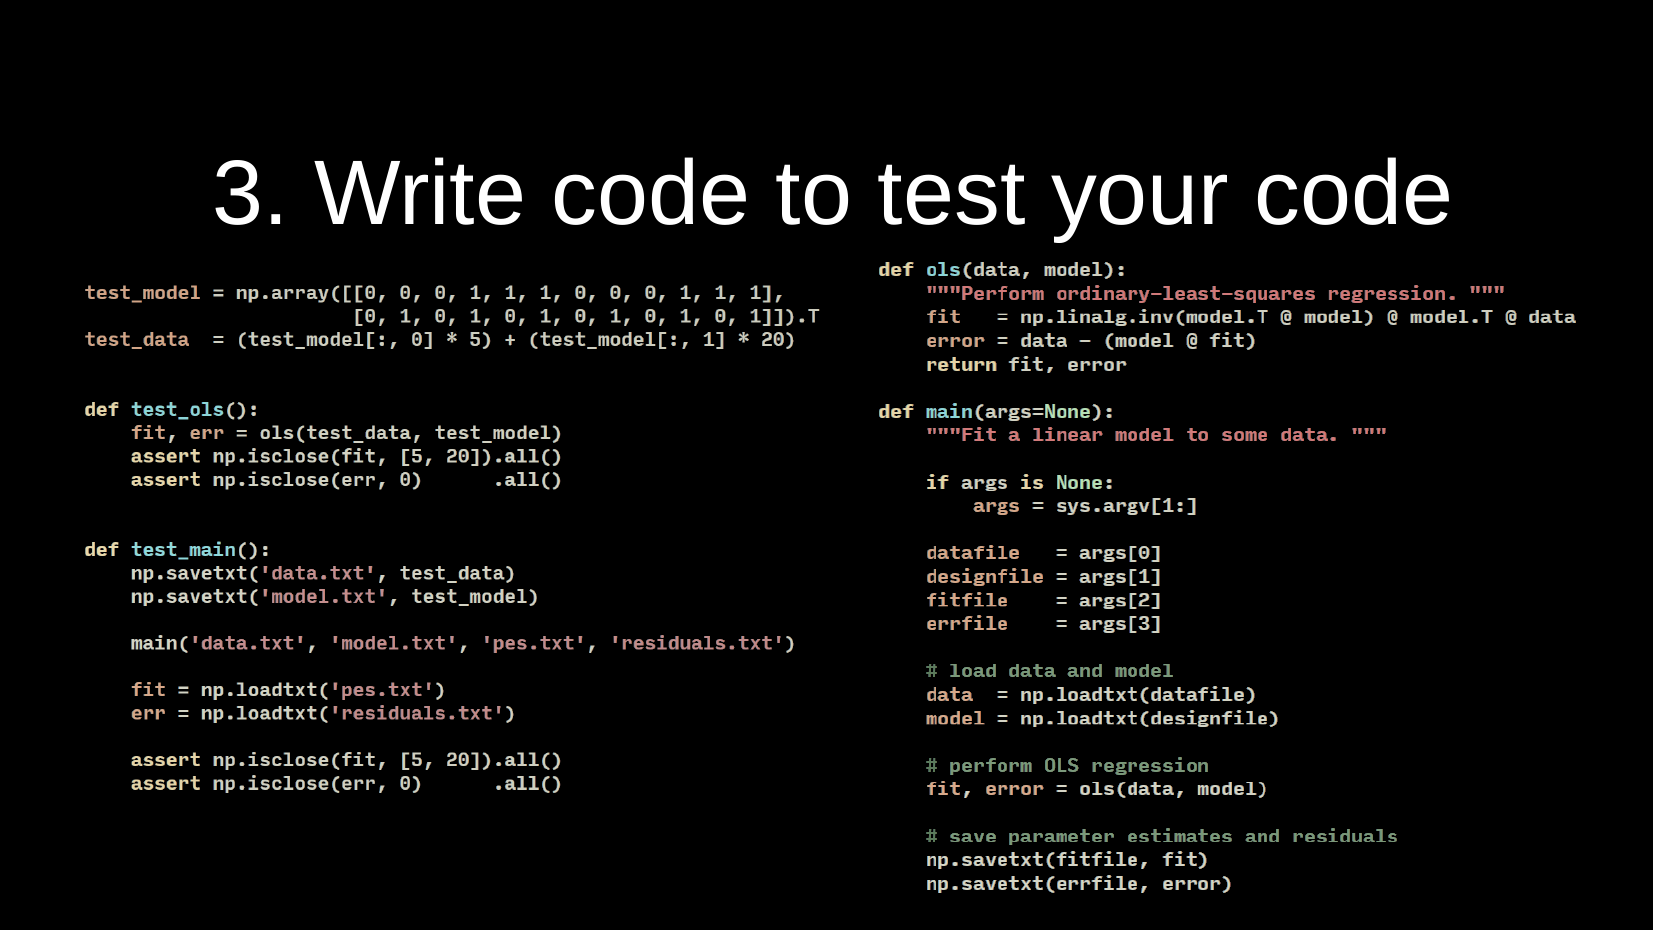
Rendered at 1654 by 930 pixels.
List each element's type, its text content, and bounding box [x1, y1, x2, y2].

picture [75, 272, 828, 801]
picture [870, 255, 1591, 901]
title 3. Write code to test your code [90, 114, 1578, 270]
